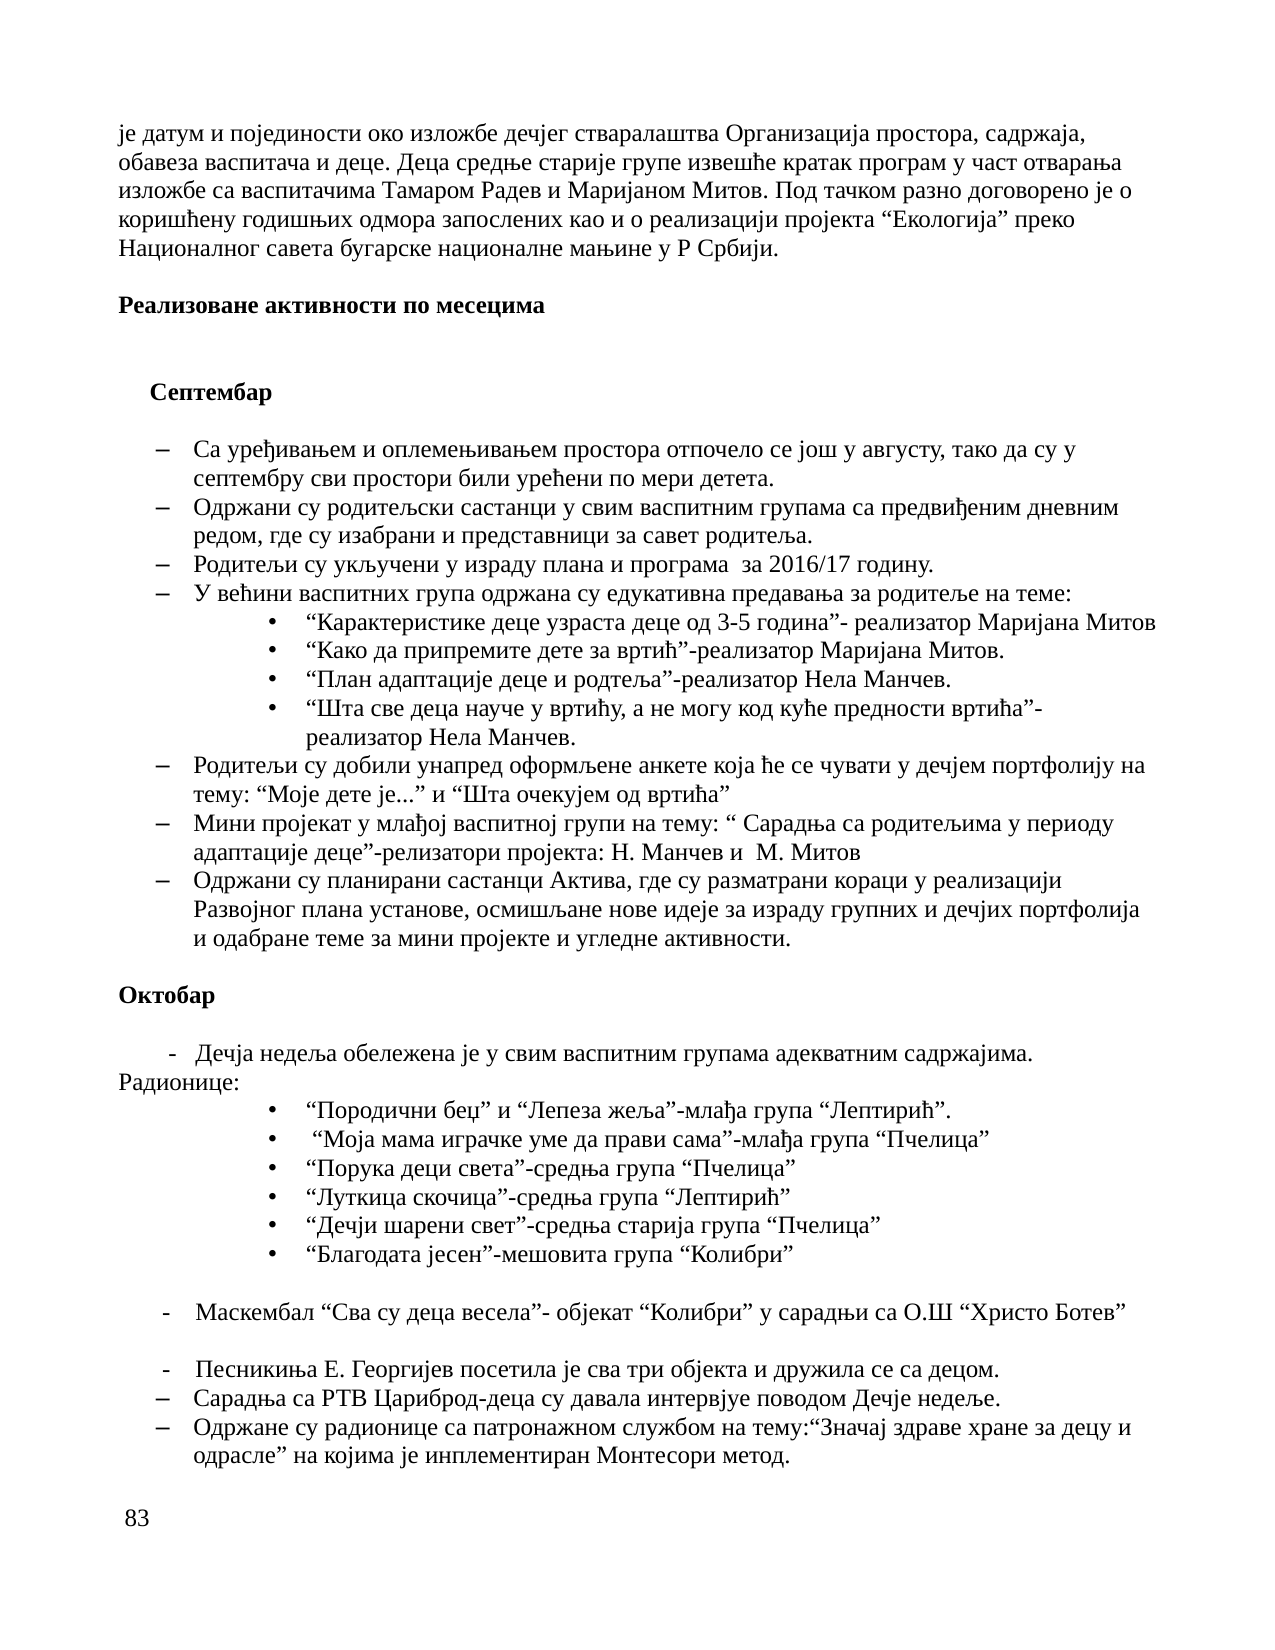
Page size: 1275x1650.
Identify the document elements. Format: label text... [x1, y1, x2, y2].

list “Шта све деца науче у вртићу, а не могу код куће предности вртића”- реализатор Нела Манчев. [268, 693, 1157, 751]
list “Благодата јесен”-мешовита група “Колибри” [268, 1239, 1157, 1268]
text - Дечја недеља обележена је у свим васпитним групама адекватним садржајима. [118, 1038, 1157, 1067]
list Одржани су планирани састанци Актива, где су разматрани кораци у реализацији Развојног плана установе, осмишљане нове идеје за израду групних и дечјих портфолија и одабране теме за мини пројекте и угледне активности. [156, 866, 1157, 952]
list “Карактеристике деце узраста деце од 3-5 година”- реализатор Маријана Митов [268, 607, 1157, 636]
text Октобар [118, 981, 1157, 1009]
text Радионице: [118, 1067, 1157, 1096]
list “Порука деци света”-средња група “Пчелица” [268, 1153, 1157, 1182]
list “Како да припремите дете за вртић”-реализатор Маријана Митов. [268, 636, 1157, 664]
list Одржани су родитељски састанци у свим васпитним групама са предвиђеним дневним редом, где су изабрани и представници за савет родитеља. [156, 492, 1157, 549]
list Одржане су радионице са патронажном службом на тему:“Значај здраве хране за децу и одрасле” на којима је инплементиран Монтесори метод. [156, 1412, 1157, 1469]
list Са уређивањем и оплемењивањем простора отпочело се још у августу, тако да су у септембру сви простори били урећени по мери детета. [156, 434, 1157, 492]
list “Породични беџ” и “Лепеза жеља”-млађа група “Лептирић”. [268, 1096, 1157, 1124]
text је датум и појединости око изложбе дечјег стваралаштва Организација простора, садржаја, обавеза васпитача и деце. Деца средње старије групе извешће кратак програм у част отварања изложбе са васпитачима Тамаром Радев и Маријаном Митов. Под тачком разно договорено је о коришћену годишњих одмора запослених као и о реализацији пројекта “Екологија” преко Националног савета бугарске националне мањине у Р Србији. [118, 118, 1157, 262]
text - Песникиња Е. Георгијев посетила је сва три објекта и дружила се са децом. [118, 1354, 1157, 1383]
list Сарадња са РТВ Цариброд-деца су давала интервјуе поводом Дечје недеље. [156, 1383, 1157, 1412]
list “Луткица скочица”-средња група “Лептирић” [268, 1182, 1157, 1211]
text Септембар [118, 377, 1157, 406]
list “Моја мама играчке уме да прави сама”-млађа група “Пчелица” [268, 1124, 1157, 1153]
list Родитељи су укључени у израду плана и програма за 2016/17 годину. [156, 549, 1157, 578]
list Мини пројекат у млађој васпитној групи на тему: “ Сарадња са родитељима у периоду адаптације деце”-релизатори пројекта: Н. Манчев и М. Митов [156, 808, 1157, 866]
list У већини васпитних група одржана су едукативна предавања за родитеље на теме: [156, 578, 1157, 607]
list Родитељи су добили унапред оформљене анкете која ће се чувати у дечјем портфолију на тему: “Моје дете је...” и “Шта очекујем од вртића” [156, 751, 1157, 808]
text Реализоване активности по месецима [118, 291, 1157, 319]
text - Маскембал “Сва су деца весела”- објекат “Колибри” у сарадњи са О.Ш “Христо Ботев” [118, 1297, 1157, 1326]
list “План адаптације деце и родтеља”-реализатор Нела Манчев. [268, 664, 1157, 693]
list “Дечји шарени свет”-средња старија група “Пчелица” [268, 1211, 1157, 1239]
